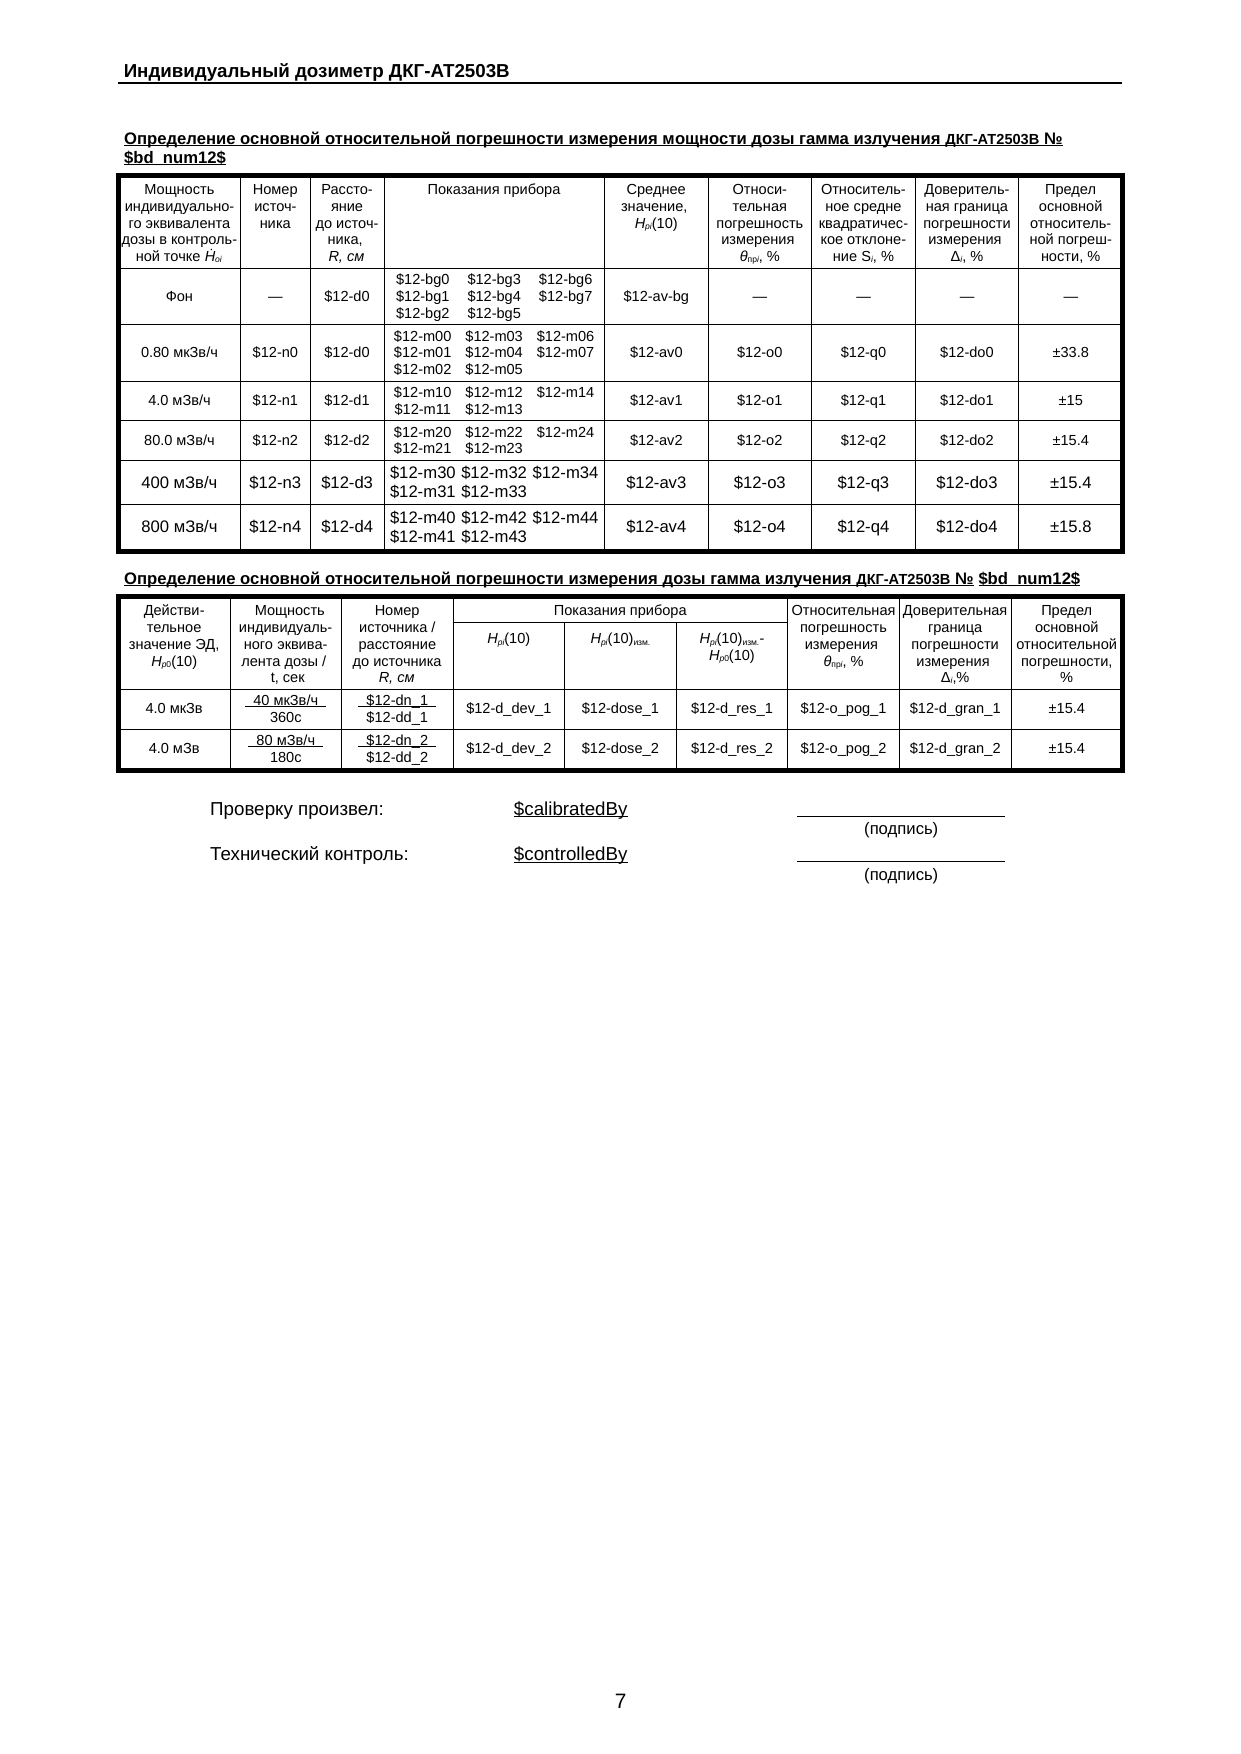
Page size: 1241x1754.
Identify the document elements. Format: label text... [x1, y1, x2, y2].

table_cell $12-d0 [311, 325, 384, 381]
table_cell $12-av-bg [605, 269, 708, 324]
table_cell ±15.4 [1019, 421, 1120, 460]
table_cell 80.0 мЗв/ч [121, 421, 240, 460]
table_cell $12-m10 $12-m11 $12-m12 $12-m13 $12-m14 [385, 382, 604, 420]
table_cell Hpi(10)изм. [565, 623, 676, 689]
table_cell $12-d2 [311, 421, 384, 460]
table_cell $12-d1 [311, 382, 384, 420]
table_cell ±33.8 [1019, 325, 1120, 381]
table_cell $12-do3 [916, 461, 1018, 504]
table_cell $12-do2 [916, 421, 1018, 460]
table_header [771, 795, 1031, 819]
table_cell $controlledBy [514, 840, 771, 864]
table_cell — [1019, 269, 1120, 324]
table_cell — [709, 269, 811, 324]
table_cell [771, 840, 1031, 864]
table_cell $12-m40 $12-m41 $12-m42 $12-m43 $12-m44 [385, 505, 604, 549]
table_cell Hpi(10) [454, 623, 564, 689]
table_cell (подпись) [771, 819, 1031, 840]
table_cell Действи-тельное значение ЭД, Hp0(10) [121, 599, 230, 689]
table_cell $12-o_pog_2 [788, 730, 899, 768]
table_cell Номер источника / расстояние до источника R, см [342, 599, 453, 689]
table_cell Мощность индивидуально-го эквивалента дозы в контроль-ной точке Ḣoi [121, 178, 240, 268]
table_cell $12-bg0 $12-bg1 $12-bg2 $12-bg3 $12-bg4 $12-bg5 $12-bg6 $12-bg7 [385, 269, 604, 324]
table_cell $12-av3 [605, 461, 708, 504]
table_cell 400 мЗв/ч [121, 461, 240, 504]
table_cell Доверитель-ная граница погрешности измерения Δi, % [916, 178, 1018, 268]
table_cell $12-dose_1 [565, 690, 676, 728]
table_cell 800 мЗв/ч [121, 505, 240, 549]
table_cell ±15.4 [1012, 690, 1120, 728]
table_cell $12-d_dev_2 [454, 730, 564, 768]
table_cell $12-d_gran_1 [900, 690, 1011, 728]
table_cell 80 мЗв/ч 180c [231, 730, 341, 768]
table_cell Среднее значение, Hpi(10) [605, 178, 708, 268]
table_cell $12-o3 [709, 461, 811, 504]
table_cell $12-d0 [311, 269, 384, 324]
table_cell ±15.4 [1012, 730, 1120, 768]
table_cell ±15.4 [1019, 461, 1120, 504]
table_cell $12-d3 [311, 461, 384, 504]
table_cell Фон [121, 269, 240, 324]
table_cell — [241, 269, 310, 324]
table_cell $12-n3 [241, 461, 310, 504]
table_cell $12-q3 [812, 461, 915, 504]
table_cell $12-d4 [311, 505, 384, 549]
table_cell Показания прибора [454, 599, 787, 622]
table_cell ±15 [1019, 382, 1120, 420]
table_cell Предел основной относитель-ной погреш-ности, % [1019, 178, 1120, 268]
table_cell Hpi(10)изм.-Hp0(10) [677, 623, 787, 689]
table_cell $12-d_dev_1 [454, 690, 564, 728]
table_cell $12-dn_1 $12-dd_1 [342, 690, 453, 728]
table_cell Доверительная граница погрешности измерения Δi,% [900, 599, 1011, 689]
table_cell $12-dose_2 [565, 730, 676, 768]
table_cell [514, 819, 771, 840]
table_cell $12-av4 [605, 505, 708, 549]
table_cell $12-av0 [605, 325, 708, 381]
table_cell $12-do1 [916, 382, 1018, 420]
table_cell Предел основной относительной погрешности, % [1012, 599, 1120, 689]
table_cell — [812, 269, 915, 324]
table_header Проверку произвел: [210, 795, 514, 819]
table_cell $12-m00 $12-m01 $12-m02 $12-m03 $12-m04 $12-m05 $12-m06 $12-m07 [385, 325, 604, 381]
table_cell $12-av2 [605, 421, 708, 460]
table_cell — [916, 269, 1018, 324]
table_cell $12-q0 [812, 325, 915, 381]
table_cell $12-o4 [709, 505, 811, 549]
table_cell Технический контроль: [210, 840, 514, 864]
table_cell $12-d_res_2 [677, 730, 787, 768]
table_cell $12-q1 [812, 382, 915, 420]
table_cell $12-o2 [709, 421, 811, 460]
table_cell Рассто-яние до источ-ника, R, см [311, 178, 384, 268]
table_cell $12-d_res_1 [677, 690, 787, 728]
table_cell [210, 819, 514, 840]
table_cell Относительная погрешность измерения θпрi, % [788, 599, 899, 689]
table_cell $12-do0 [916, 325, 1018, 381]
table_cell Относитель-ное средне квадратичес-кое отклоне-ние Si, % [812, 178, 915, 268]
table_cell $12-d_gran_2 [900, 730, 1011, 768]
table_cell $12-n1 [241, 382, 310, 420]
table_cell [210, 864, 514, 886]
table_cell 4.0 мкЗв [121, 690, 230, 728]
table_cell $12-o1 [709, 382, 811, 420]
table_cell $12-q2 [812, 421, 915, 460]
table_cell [514, 864, 771, 886]
table_cell ±15.8 [1019, 505, 1120, 549]
table_cell $12-n2 [241, 421, 310, 460]
table_cell Мощность индивидуаль-ного эквива-лента дозы / t, сек [231, 599, 341, 689]
table_cell 4.0 мЗв/ч [121, 382, 240, 420]
table_cell $12-n0 [241, 325, 310, 381]
table_cell $12-m20 $12-m21 $12-m22 $12-m23 $12-m24 [385, 421, 604, 460]
table_cell $12-o0 [709, 325, 811, 381]
table_cell $12-n4 [241, 505, 310, 549]
table_header Определение основной относительной погрешности измерения мощности дозы гамма излучения ДКГ-АТ2503В № $bd_num12$ [118, 114, 1122, 172]
table_cell $12-av1 [605, 382, 708, 420]
table_cell Относи-тельная погрешность измерения θпрi, % [709, 178, 811, 268]
table_cell 40 мкЗв/ч 360c [231, 690, 341, 728]
table_cell Номер источ-ника [241, 178, 310, 268]
table_cell Показания прибора [385, 178, 604, 268]
table_cell (подпись) [771, 864, 1031, 886]
table_cell $12-dn_2 $12-dd_2 [342, 730, 453, 768]
table_cell $12-o_pog_1 [788, 690, 899, 728]
table_cell 0.80 мкЗв/ч [121, 325, 240, 381]
table_cell $12-m30 $12-m31 $12-m32 $12-m33 $12-m34 [385, 461, 604, 504]
table_header Определение основной относительной погрешности измерения дозы гамма излучения ДКГ-АТ2503В № $bd_num12$ [118, 554, 1122, 594]
table_cell $12-q4 [812, 505, 915, 549]
table_cell 4.0 мЗв [121, 730, 230, 768]
table_header $calibratedBy [514, 795, 771, 819]
table_cell $12-do4 [916, 505, 1018, 549]
